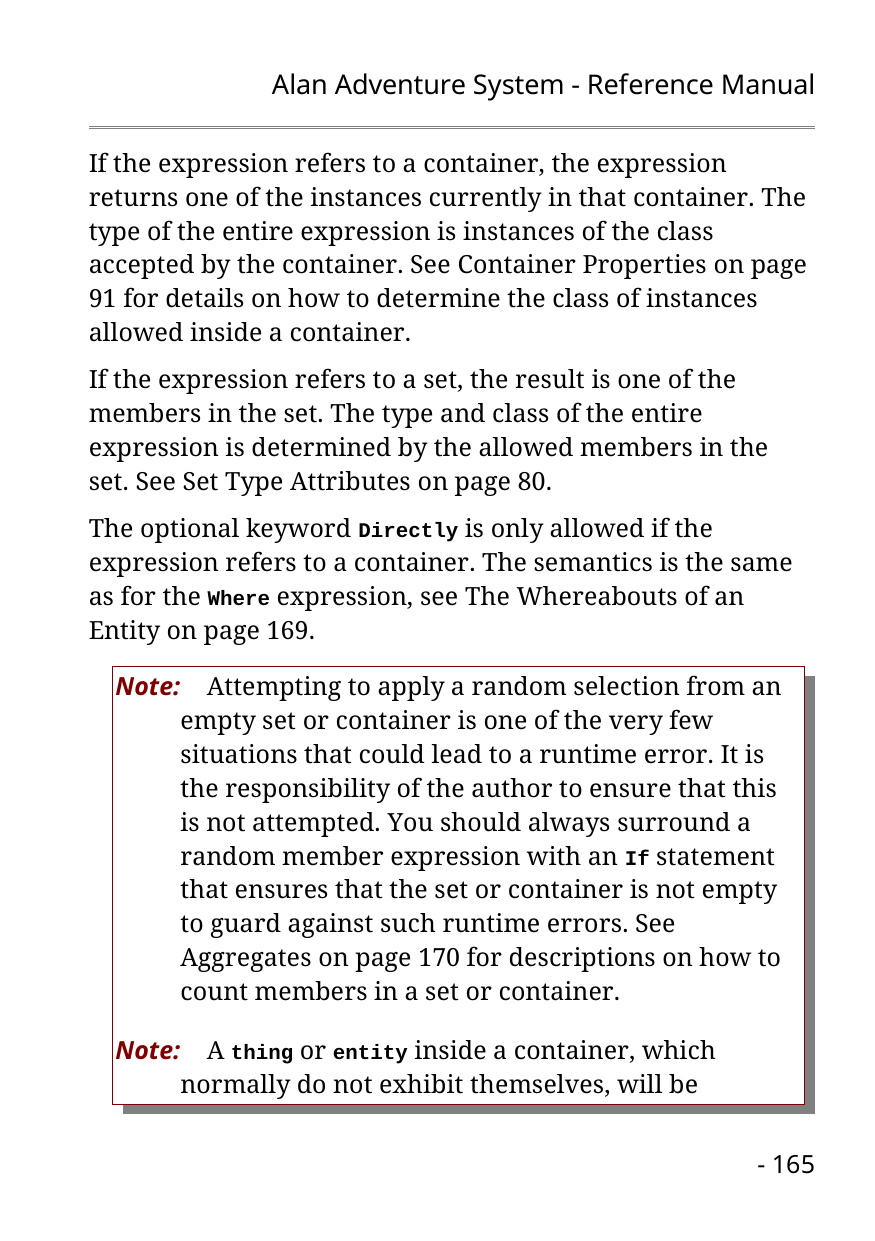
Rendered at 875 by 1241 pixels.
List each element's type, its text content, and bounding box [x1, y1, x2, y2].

text The optional keyword Directly is only allowed if the expression refers to a container. The semantics is the same as for the Where expression, see The Whereabouts of an Entity on page 135. [88, 511, 815, 647]
text If the expression refers to a container, the expression returns one of the instances currently in that container. The type of the entire expression is instances of the class accepted by the container. See Container Properties on page 74 for details on how to determine the class of instances allowed inside a container. [88, 146, 815, 349]
text If the expression refers to a set, the result is one of the members in the set. The type and class of the entire expression is determined by the allowed members in the set. See Set Type Attributes on page 65. [88, 362, 815, 498]
list Attempting to apply a random selection from an empty set or container is one of the very few situations that could lead to a runtime error. It is the responsibility of the author to ensure that this is not attempted. You should always surround a random member expression with an If statement that ensures that the set or container is not empty to guard against such runtime errors. See Aggregates on page 136 for descriptions on how to count members in a set or container. [113, 667, 804, 1008]
list A thing or entity inside a container, which normally do not exhibit themselves, will be [113, 1030, 804, 1104]
